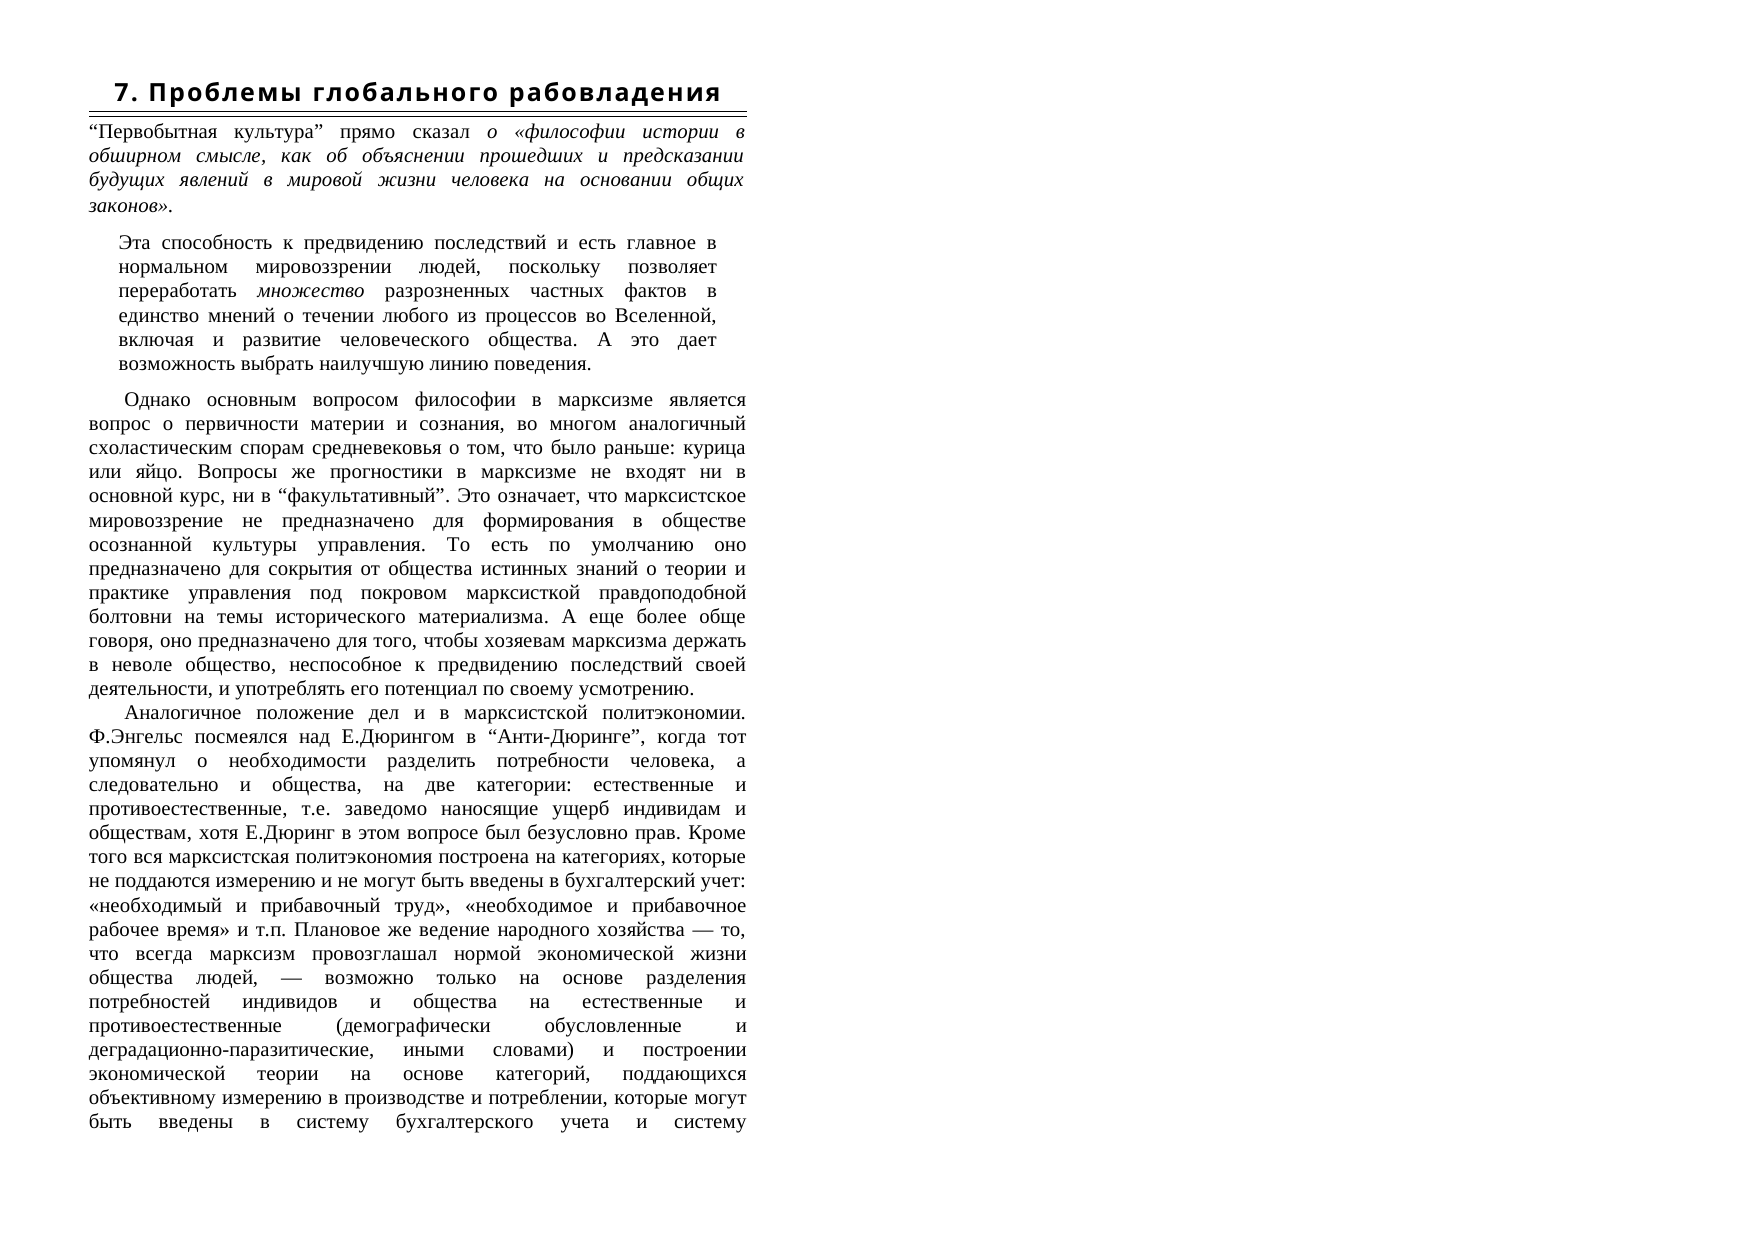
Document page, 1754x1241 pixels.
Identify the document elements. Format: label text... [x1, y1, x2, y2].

text Аналогичное положение дел и в марксистской политэкономии. Ф.Эн­гельс посмеялся над Е.Дюрингом в “Анти-Дюринге”, когда тот упомянул о необходимости разделить потребности человека, а следовательно и общества, на две категории: естественные и противоестественные, т.е. заведомо наносящие ущерб индивидам и обществам, хотя Е.Дюринг в этом вопросе был безусловно прав. Кроме того вся марксистская политэкономия построена на категориях, которые не поддаются измерению и не могут быть введены в бухгалтерский учет: «необхо­ди­мый и прибавочный труд», «необходимое и прибавочное рабочее время» и т.п. Плановое же ведение народного хозяйства — то, что всегда марксизм провозглашал нормой экономической жизни общества людей, — возможно только на основе разделения потребностей индивидов и общества на естественные и противоестественные (демогра­фически обусловленные и деградационно-паразитические, иными словами) и построении экономической теории на основе категорий, поддающихся объективному измерению в производстве и потреблении, которые могут быть введены в систему бухгалтерского учета и систему [89, 700, 747, 1133]
text Однако основным вопросом философии в марксизме является вопрос о первичности материи и сознания, во многом аналогичный схоластическим спорам средневековья о том, что было раньше: курица или яйцо. Вопросы же прогностики в марксизме не входят ни в основной курс, ни в “факультативный”. Это означает, что марксистское мировоззрение не предназначено для формирования в обществе осознанной культуры управ­ления. То есть по умолчанию оно предназначено для сокрытия от общества истинных знаний о теории и практике управления под покровом марксисткой правдоподобной болтовни на темы исторического материализма. А еще более обще говоря, оно предназначено для того, чтобы хозяевам марксизма держать в неволе общество, неспособное к предвидению последствий своей деятельности, и употреблять его потенциал по своему усмотрению. [89, 387, 747, 700]
text Эта способность к предвидению последствий и есть главное в нормальном мировоззрении людей, поскольку позволяет переработать множество разрозненных частных фактов в единство мнений о течении любого из процессов во Вселенной, включая и развитие человеческого общества. А это дает возможность выбрать наилучшую линию поведения. [118, 230, 717, 374]
text “Первобыт­ная культура” прямо сказал о «философии истории в обширном смысле, как об объяснении прошедших и предсказании будущих явлений в мировой жизни человека на основании общих законов». [89, 117, 747, 218]
